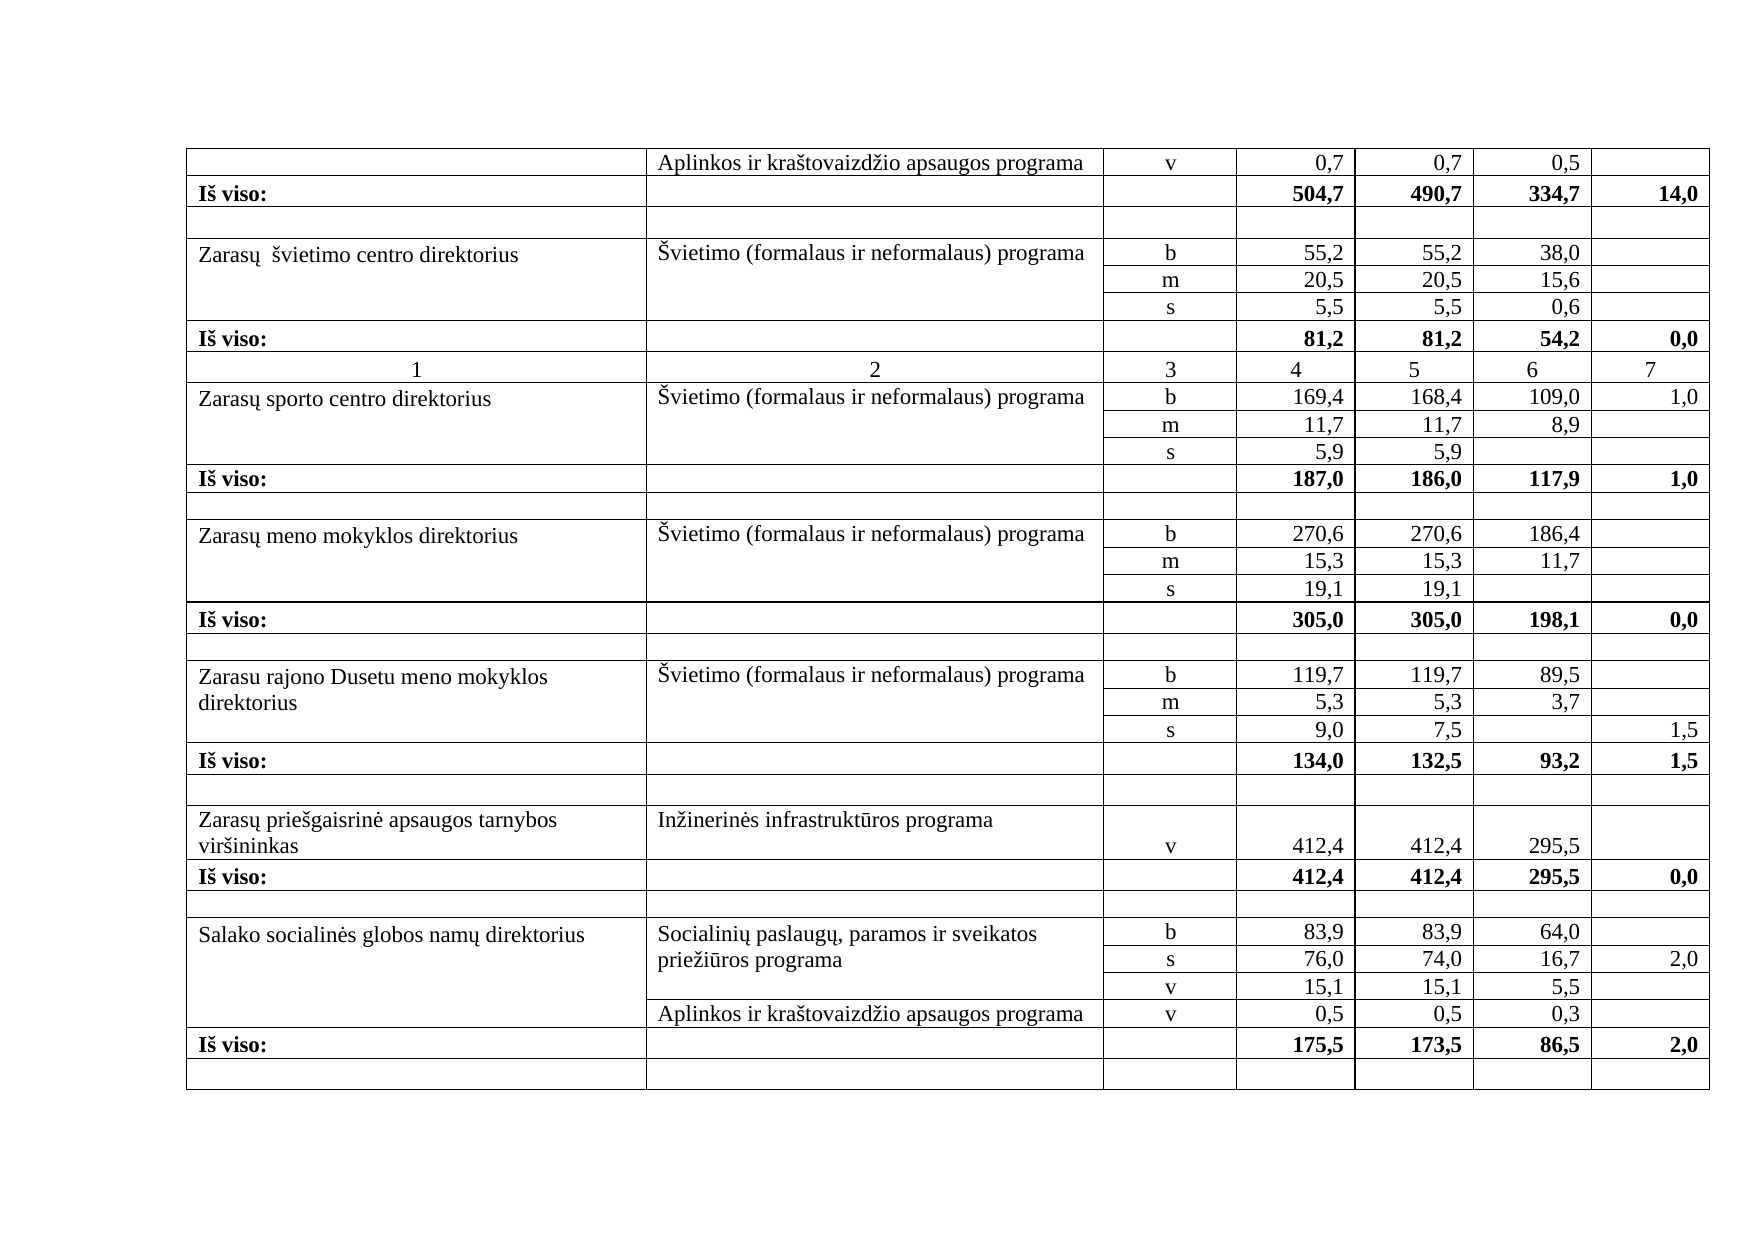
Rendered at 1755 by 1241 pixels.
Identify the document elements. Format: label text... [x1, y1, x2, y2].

table_cell Inžinerinės infrastruktūros programa [647, 806, 1103, 858]
table_cell 11,7 [1474, 548, 1591, 574]
table_cell [1739, 917, 1754, 944]
table_cell [1739, 742, 1754, 773]
table_cell 1,5 [1592, 743, 1709, 773]
table_cell [647, 743, 1103, 773]
table_cell 0,6 [1474, 293, 1591, 320]
table_cell 7,5 [1356, 716, 1473, 742]
table_cell [1592, 1059, 1709, 1089]
table_cell 15,3 [1237, 548, 1354, 574]
table_cell 175,5 [1237, 1028, 1354, 1058]
table_cell [1237, 207, 1354, 237]
table_cell Iš viso: [187, 860, 646, 890]
table_cell [1710, 805, 1739, 858]
table_cell [647, 1059, 1103, 1089]
table_cell [1592, 207, 1709, 237]
table_cell [1710, 265, 1739, 292]
table_cell 3,7 [1474, 689, 1591, 715]
table_cell [1739, 859, 1754, 890]
table_cell 3 [1104, 352, 1236, 382]
table_cell 83,9 [1237, 918, 1354, 944]
table_cell Iš viso: [187, 603, 646, 633]
table_cell [1474, 438, 1591, 464]
table_cell 504,7 [1237, 176, 1354, 206]
table_cell [1474, 634, 1591, 660]
table_cell [1739, 805, 1754, 858]
table_cell [1739, 519, 1754, 547]
table_cell [1104, 321, 1236, 351]
table_cell 0,3 [1474, 1000, 1591, 1027]
table_cell Iš viso: [187, 176, 646, 206]
table_cell Aplinkos ir kraštovaizdžio apsaugos programa [647, 1000, 1103, 1027]
table_cell 86,5 [1474, 1028, 1591, 1058]
table_cell 412,4 [1356, 860, 1473, 890]
table_cell [1104, 465, 1236, 492]
table_cell s [1104, 575, 1236, 601]
table_cell 4 [1237, 352, 1354, 382]
table_cell 186,0 [1356, 465, 1473, 492]
table_cell [1104, 1028, 1236, 1058]
table_cell 295,5 [1474, 860, 1591, 890]
table_cell [1739, 238, 1754, 265]
table_cell [1356, 1059, 1473, 1089]
table_cell b [1104, 918, 1236, 944]
table_cell Švietimo (formalaus ir neformalaus) programa [647, 239, 1103, 320]
table_cell Zarasų meno mokyklos direktorius [187, 520, 646, 601]
table_cell v [1104, 973, 1236, 999]
table_cell [1104, 493, 1236, 519]
table_cell [1739, 320, 1754, 351]
table_cell 83,9 [1356, 918, 1473, 944]
table_cell [1739, 715, 1754, 742]
table_cell 8,9 [1474, 411, 1591, 437]
table_cell m [1104, 548, 1236, 574]
table_cell 5,9 [1237, 438, 1354, 464]
table_cell Zarasų priešgaisrinė apsaugos tarnybos viršininkas [187, 806, 646, 858]
table_cell [1474, 891, 1591, 917]
table_cell [647, 176, 1103, 206]
table_cell [1710, 547, 1739, 574]
table_cell [1739, 265, 1754, 292]
table_cell [647, 603, 1103, 633]
table_cell [1710, 320, 1739, 351]
table_cell [1739, 774, 1754, 805]
table_cell [647, 207, 1103, 237]
table_cell 132,5 [1356, 743, 1473, 773]
table_cell [1592, 689, 1709, 715]
table_cell [1739, 660, 1754, 687]
table_cell 119,7 [1356, 661, 1473, 687]
table_cell [1592, 411, 1709, 437]
table_cell 134,0 [1237, 743, 1354, 773]
table_cell 74,0 [1356, 946, 1473, 972]
table_cell 11,7 [1356, 411, 1473, 437]
table_cell [1739, 206, 1754, 237]
table_cell [1710, 382, 1739, 409]
table_cell 117,9 [1474, 465, 1591, 492]
table_cell [647, 493, 1103, 519]
table_cell 81,2 [1356, 321, 1473, 351]
table_cell [1739, 999, 1754, 1027]
table_cell 55,2 [1356, 239, 1473, 265]
table_cell [1739, 492, 1754, 519]
table_cell Iš viso: [187, 465, 646, 492]
table_cell [1592, 891, 1709, 917]
table_cell 270,6 [1356, 520, 1473, 547]
table_cell [1237, 493, 1354, 519]
table_cell 15,6 [1474, 266, 1591, 292]
table_cell [1474, 575, 1591, 601]
table_cell [1592, 1000, 1709, 1027]
table_cell [1739, 464, 1754, 492]
table_cell [1474, 716, 1591, 742]
table_cell [1474, 775, 1591, 805]
table_cell [647, 1028, 1103, 1058]
table_cell [1356, 207, 1473, 237]
table_cell [187, 207, 646, 237]
table_cell [187, 634, 646, 660]
table_cell 5,5 [1474, 973, 1591, 999]
table_cell [1104, 207, 1236, 237]
table_cell [1710, 519, 1739, 547]
table_cell v [1104, 149, 1236, 175]
table_cell 0,5 [1474, 149, 1591, 175]
table_cell 5,5 [1356, 293, 1473, 320]
table_cell 0,0 [1592, 603, 1709, 633]
table_cell [1592, 661, 1709, 687]
table_cell Socialinių paslaugų, paramos ir sveikatos priežiūros programa [647, 918, 1103, 999]
table_cell [1592, 634, 1709, 660]
table_cell [1739, 547, 1754, 574]
table_cell 1,5 [1592, 716, 1709, 742]
table_cell 6 [1474, 352, 1591, 382]
table_cell 5,9 [1356, 438, 1473, 464]
table_cell [1710, 437, 1739, 464]
table_cell 5,3 [1356, 689, 1473, 715]
table_cell 412,4 [1356, 806, 1473, 858]
table_cell [1592, 149, 1709, 175]
table_cell [647, 860, 1103, 890]
table_cell v [1104, 806, 1236, 858]
table_cell m [1104, 689, 1236, 715]
table_cell [1739, 410, 1754, 437]
table_cell Zarasu rajono Dusetu meno mokyklos direktorius [187, 661, 646, 742]
table_cell 89,5 [1474, 661, 1591, 687]
table_cell Zarasų švietimo centro direktorius [187, 239, 646, 320]
table_cell 305,0 [1237, 603, 1354, 633]
table_cell 9,0 [1237, 716, 1354, 742]
table_cell [1710, 464, 1739, 492]
table_cell [1237, 891, 1354, 917]
table_cell [1710, 351, 1739, 382]
table_cell [1592, 438, 1709, 464]
table_cell 0,7 [1237, 149, 1354, 175]
table_cell 15,1 [1356, 973, 1473, 999]
table_cell [1710, 742, 1739, 773]
table_cell [647, 465, 1103, 492]
table_cell 168,4 [1356, 383, 1473, 409]
table_cell [1592, 293, 1709, 320]
table_cell [1739, 972, 1754, 999]
table_cell [1739, 382, 1754, 409]
table_cell 93,2 [1474, 743, 1591, 773]
table_cell [1104, 775, 1236, 805]
table_cell [1104, 1059, 1236, 1089]
table_cell Iš viso: [187, 1028, 646, 1058]
table_cell [1104, 860, 1236, 890]
table_cell [1710, 601, 1739, 633]
table_cell 334,7 [1474, 176, 1591, 206]
table_cell 0,0 [1592, 321, 1709, 351]
table_cell [1739, 688, 1754, 715]
table_cell [1356, 891, 1473, 917]
table_cell 1,0 [1592, 465, 1709, 492]
table_cell s [1104, 716, 1236, 742]
table_cell 55,2 [1237, 239, 1354, 265]
table_cell [1104, 176, 1236, 206]
table_cell 0,7 [1356, 149, 1473, 175]
table_cell 0,5 [1237, 1000, 1354, 1027]
table_cell [1104, 743, 1236, 773]
table_cell 5 [1356, 352, 1473, 382]
table_cell [1710, 945, 1739, 972]
table_cell [1592, 520, 1709, 547]
table_cell [187, 1059, 646, 1089]
table_cell [1237, 634, 1354, 660]
table_cell [1710, 238, 1739, 265]
table_cell [1592, 239, 1709, 265]
table_cell 11,7 [1237, 411, 1354, 437]
table_cell 305,0 [1356, 603, 1473, 633]
table_cell 109,0 [1474, 383, 1591, 409]
table_cell [1710, 175, 1739, 206]
table_cell [1710, 1027, 1739, 1058]
table_cell [1710, 206, 1739, 237]
table_cell b [1104, 520, 1236, 547]
table_cell [1592, 493, 1709, 519]
table_cell [1592, 918, 1709, 944]
table_cell 15,3 [1356, 548, 1473, 574]
table_cell [647, 634, 1103, 660]
table_cell [1710, 1058, 1739, 1089]
table_cell m [1104, 411, 1236, 437]
table_cell Švietimo (formalaus ir neformalaus) programa [647, 383, 1103, 464]
table_cell [1710, 410, 1739, 437]
table_cell [187, 775, 646, 805]
table_cell 64,0 [1474, 918, 1591, 944]
table_cell 0,0 [1592, 860, 1709, 890]
table_cell [1710, 972, 1739, 999]
table_cell [1710, 715, 1739, 742]
table_cell [1739, 601, 1754, 633]
table_cell 169,4 [1237, 383, 1354, 409]
table_cell 38,0 [1474, 239, 1591, 265]
table_cell [1592, 806, 1709, 858]
table_cell [1710, 917, 1739, 944]
table_cell 5,3 [1237, 689, 1354, 715]
table_cell [1710, 774, 1739, 805]
table_cell 20,5 [1356, 266, 1473, 292]
table_cell 81,2 [1237, 321, 1354, 351]
table_cell [1710, 633, 1739, 660]
table_cell [647, 775, 1103, 805]
table_cell 7 [1592, 352, 1709, 382]
table_cell [1592, 775, 1709, 805]
table_cell 270,6 [1237, 520, 1354, 547]
table_cell 20,5 [1237, 266, 1354, 292]
table_cell [647, 891, 1103, 917]
table_cell [1592, 973, 1709, 999]
table_cell 76,0 [1237, 946, 1354, 972]
table_cell 19,1 [1356, 575, 1473, 601]
table_cell [187, 493, 646, 519]
table_cell Iš viso: [187, 743, 646, 773]
table_cell [1739, 351, 1754, 382]
table_cell [1592, 266, 1709, 292]
table_cell Švietimo (formalaus ir neformalaus) programa [647, 520, 1103, 601]
table_cell Švietimo (formalaus ir neformalaus) programa [647, 661, 1103, 742]
table_cell 54,2 [1474, 321, 1591, 351]
table_cell 1 [187, 352, 646, 382]
table_cell 2,0 [1592, 1028, 1709, 1058]
table_cell Zarasų sporto centro direktorius [187, 383, 646, 464]
table_cell [1592, 575, 1709, 601]
table_cell [1739, 1027, 1754, 1058]
table_cell 119,7 [1237, 661, 1354, 687]
table_cell [1710, 999, 1739, 1027]
table_cell 295,5 [1474, 806, 1591, 858]
table_cell [1739, 1058, 1754, 1089]
table_cell s [1104, 293, 1236, 320]
table_cell 2 [647, 352, 1103, 382]
table_cell Iš viso: [187, 321, 646, 351]
table_cell 412,4 [1237, 860, 1354, 890]
table_cell [1710, 492, 1739, 519]
table_cell Aplinkos ir kraštovaizdžio apsaugos programa [647, 149, 1103, 175]
table_cell b [1104, 239, 1236, 265]
table_cell 1,0 [1592, 383, 1709, 409]
table_cell [1710, 859, 1739, 890]
table_cell [187, 891, 646, 917]
table_cell 5,5 [1237, 293, 1354, 320]
table_cell [1710, 574, 1739, 601]
table_cell [187, 149, 646, 175]
table_cell [1474, 207, 1591, 237]
table_cell 15,1 [1237, 973, 1354, 999]
table_cell s [1104, 946, 1236, 972]
table_cell 186,4 [1474, 520, 1591, 547]
table_cell [1710, 688, 1739, 715]
table_cell [1356, 493, 1473, 519]
table_cell [1356, 634, 1473, 660]
table_cell m [1104, 266, 1236, 292]
table_cell [1739, 890, 1754, 917]
table_cell 490,7 [1356, 176, 1473, 206]
table_cell 0,5 [1356, 1000, 1473, 1027]
table_cell 412,4 [1237, 806, 1354, 858]
table_cell [1710, 890, 1739, 917]
table_cell [1739, 633, 1754, 660]
table_cell 187,0 [1237, 465, 1354, 492]
table_cell [1237, 775, 1354, 805]
table_cell [1739, 148, 1754, 175]
table_cell b [1104, 383, 1236, 409]
table_cell [647, 321, 1103, 351]
table_cell 173,5 [1356, 1028, 1473, 1058]
table_cell 14,0 [1592, 176, 1709, 206]
table_cell [1739, 437, 1754, 464]
table_cell [1356, 775, 1473, 805]
table_cell [1739, 292, 1754, 320]
table_cell [1710, 292, 1739, 320]
table_cell Salako socialinės globos namų direktorius [187, 918, 646, 1027]
table_cell [1739, 175, 1754, 206]
table_cell [1474, 1059, 1591, 1089]
table_cell [1474, 493, 1591, 519]
table_cell v [1104, 1000, 1236, 1027]
table_cell 2,0 [1592, 946, 1709, 972]
table_cell [1739, 574, 1754, 601]
table_cell [1710, 148, 1739, 175]
table_cell [1104, 891, 1236, 917]
table_cell [1104, 634, 1236, 660]
table_cell b [1104, 661, 1236, 687]
table_cell [1710, 660, 1739, 687]
table_cell 198,1 [1474, 603, 1591, 633]
table_cell [1104, 603, 1236, 633]
table_cell [1237, 1059, 1354, 1089]
table_cell 19,1 [1237, 575, 1354, 601]
table_cell [1739, 945, 1754, 972]
table_cell 16,7 [1474, 946, 1591, 972]
table_cell s [1104, 438, 1236, 464]
table_cell [1592, 548, 1709, 574]
